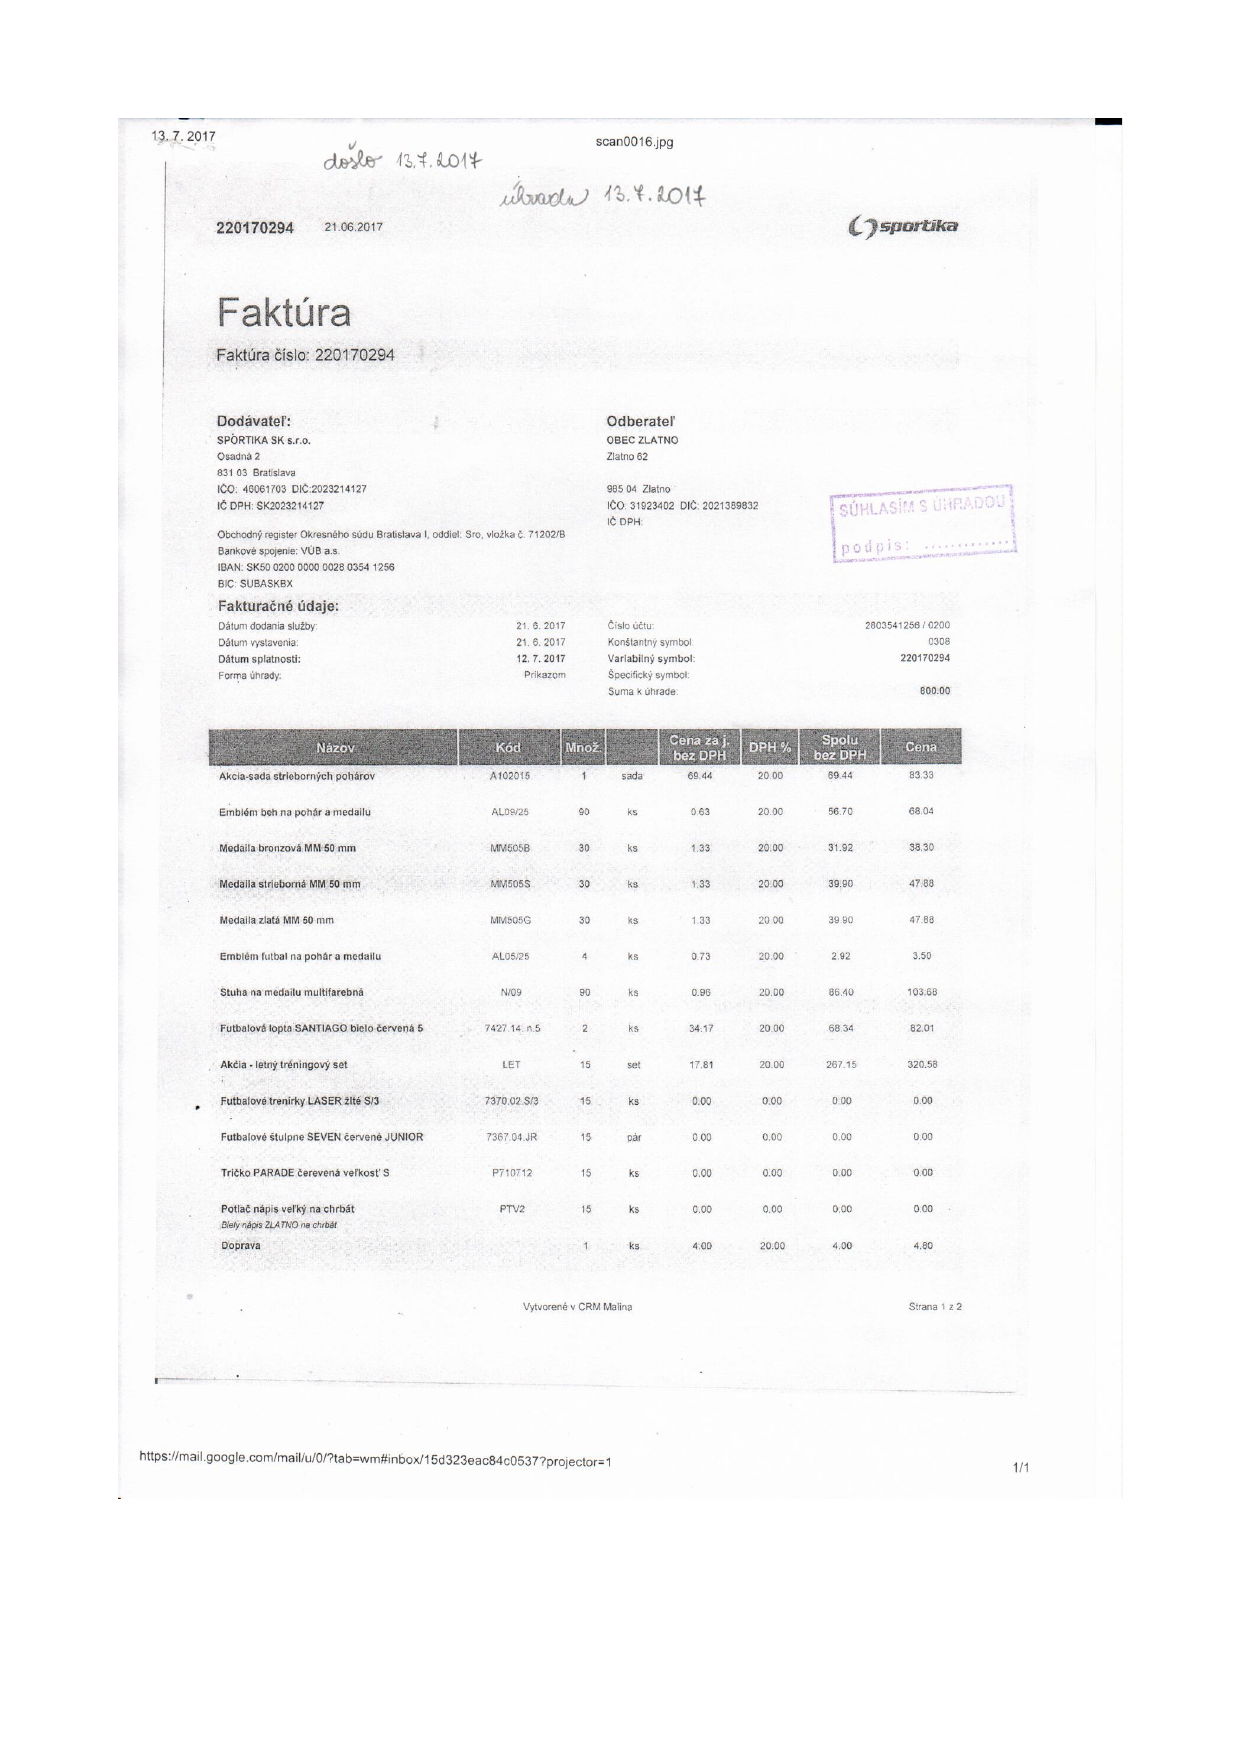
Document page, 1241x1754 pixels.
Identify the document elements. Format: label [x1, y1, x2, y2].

picture [118, 118, 1123, 1499]
